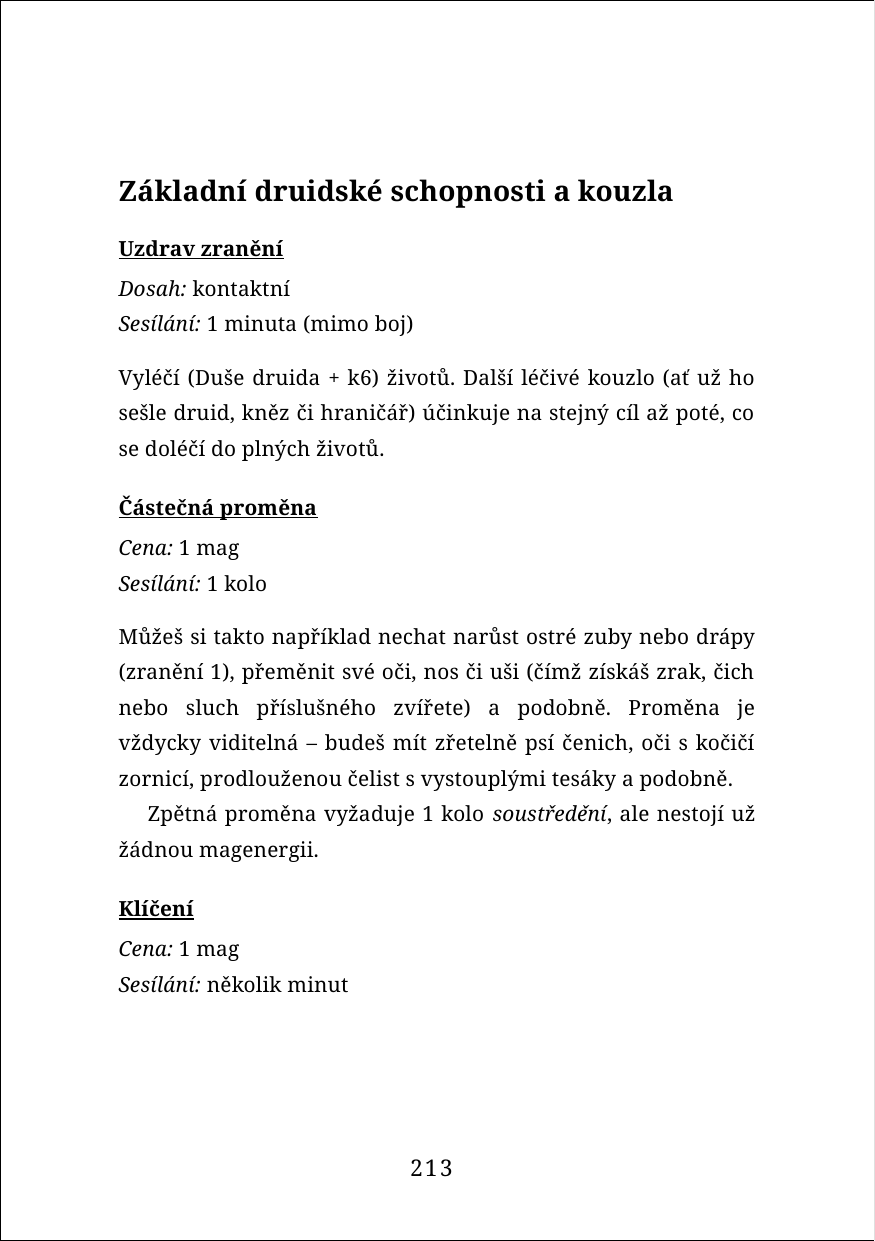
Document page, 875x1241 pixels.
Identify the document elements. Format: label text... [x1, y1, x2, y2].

subtitle Uzdrav zranění [118, 234, 756, 262]
subtitle Částečná proměna [118, 493, 756, 521]
subtitle Základní druidské schopnosti a kouzla [118, 172, 756, 210]
text Cena: 1 mag Sesílání: několik minut [118, 934, 756, 998]
text Dosah: kontaktní Sesílání: 1 minuta (mimo boj) [118, 274, 756, 338]
text Můžeš si takto například nechat narůst ostré zuby nebo drápy (zranění 1), přeměnit své oči, nos či uši (čímž získáš zrak, čich nebo sluch příslušného zvířete) a podobně. Proměna je vždycky viditelná – budeš mít zřetelně psí čenich, oči s kočičí zornicí, prodlouženou čelist s vystouplými tesáky a podobně. Zpětná proměna vyžaduje 1 kolo soustředění, ale nestojí už žádnou magenergii. [118, 622, 756, 863]
text Vyléčí (Duše druida + k6) životů. Další léčivé kouzlo (ať už ho sešle druid, kněz či hraničář) účinkuje na stejný cíl až poté, co se doléčí do plných životů. [118, 363, 756, 462]
text Cena: 1 mag Sesílání: 1 kolo [118, 533, 756, 597]
subtitle Klíčení [118, 894, 756, 923]
